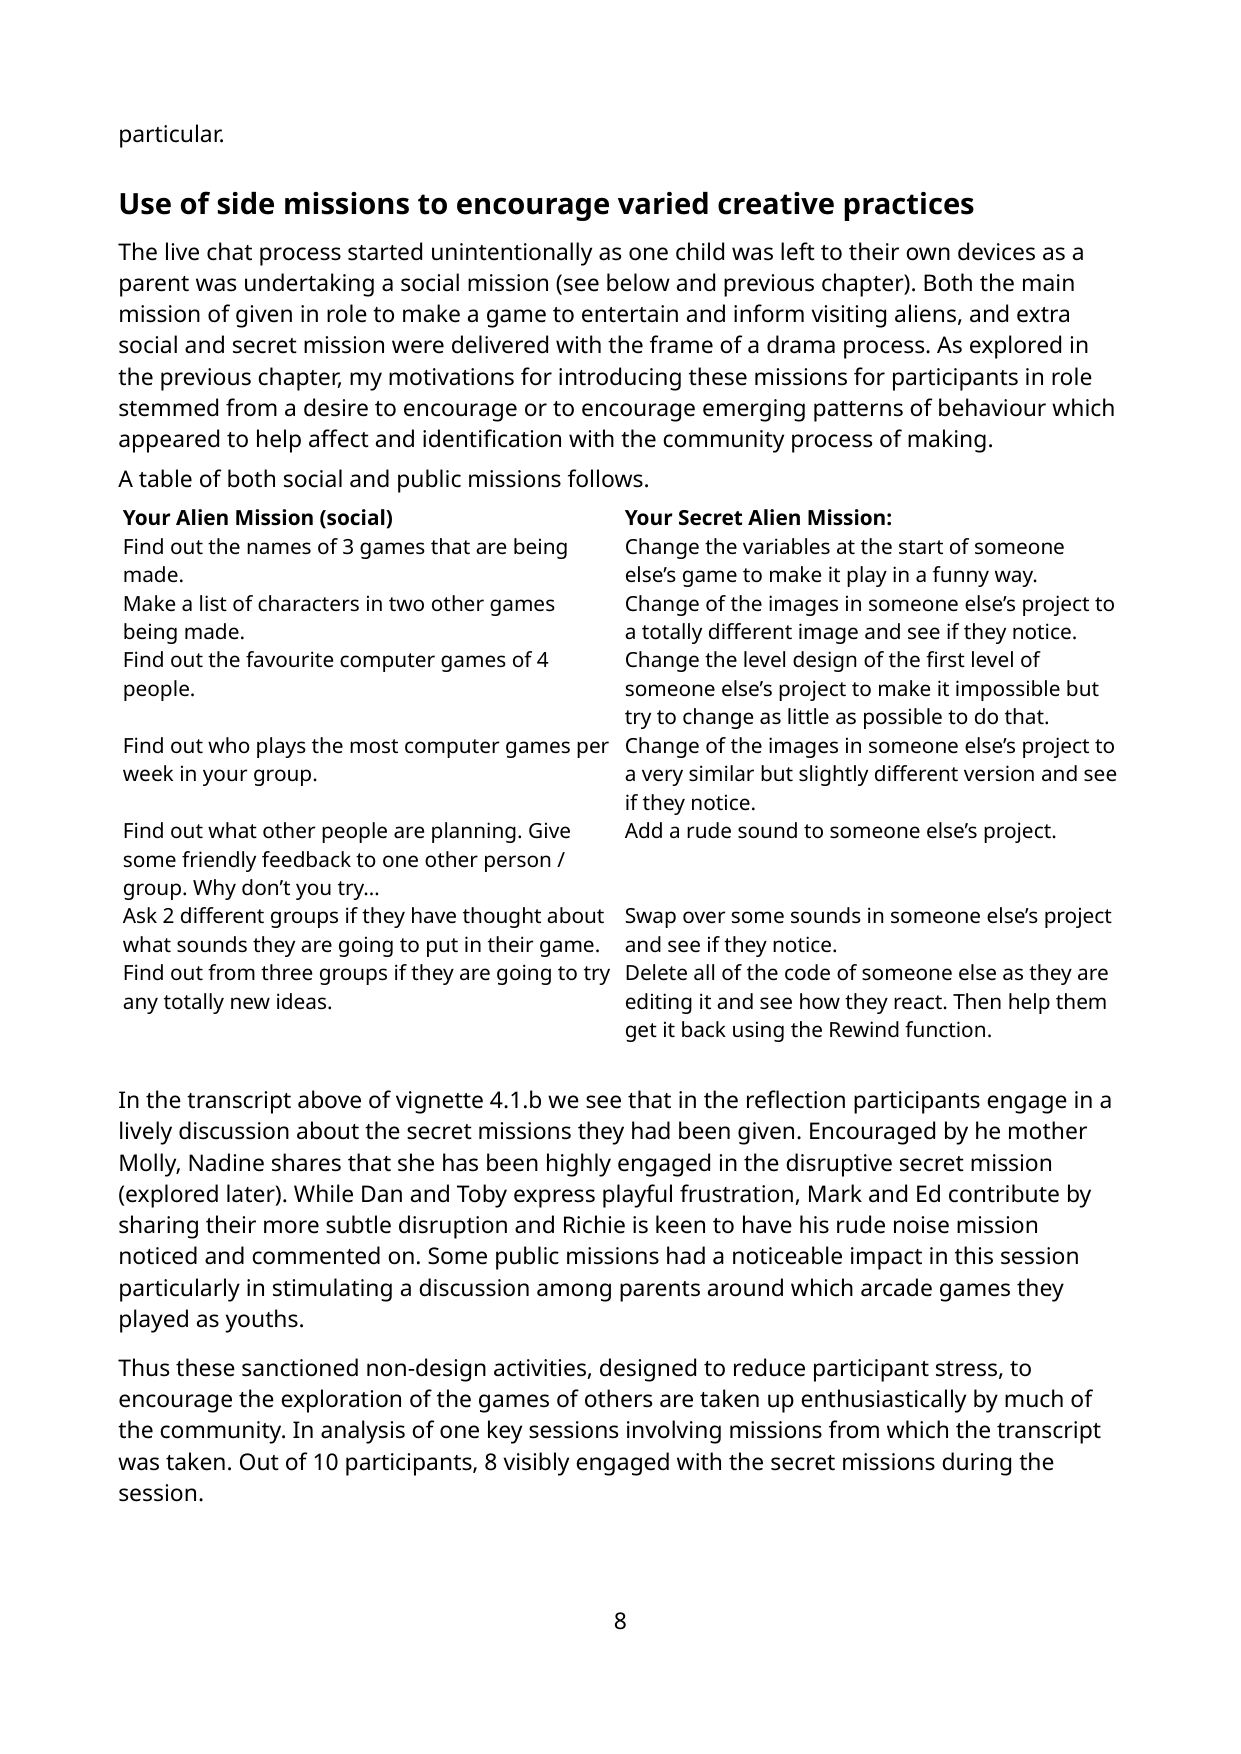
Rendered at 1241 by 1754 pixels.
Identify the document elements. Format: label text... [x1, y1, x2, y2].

text A table of both social and public missions follows. [118, 463, 1122, 494]
table_cell Make a list of characters in two other games being made. [118, 589, 620, 646]
table_cell Add a rude sound to someone else’s project. [620, 816, 1122, 902]
table_cell Delete all of the code of someone else as they are editing it and see how they react. Then help them get it back using the Rewind function. [620, 959, 1122, 1044]
table_header Your Alien Mission (social) [118, 504, 620, 532]
table_cell Find out who plays the most computer games per week in your group. [118, 731, 620, 816]
text In the transcript above of vignette 4.1.b we see that in the reflection participants engage in a lively discussion about the secret missions they had been given. Encouraged by he mother Molly, Nadine shares that she has been highly engaged in the disruptive secret mission (explored later). While Dan and Toby express playful frustration, Mark and Ed contribute by sharing their more subtle disruption and Richie is keen to have his rude noise mission noticed and commented on. Some public missions had a noticeable impact in this session particularly in stimulating a discussion among parents around which arcade games they played as youths. [118, 1084, 1122, 1334]
text particular. [118, 118, 1122, 149]
table_cell Change of the images in someone else’s project to a very similar but slightly different version and see if they notice. [620, 731, 1122, 816]
table_cell Find out what other people are planning. Give some friendly feedback to one other person / group. Why don’t you try… [118, 816, 620, 902]
table_cell Swap over some sounds in someone else’s project and see if they notice. [620, 902, 1122, 958]
text The live chat process started unintentionally as one child was left to their own devices as a parent was undertaking a social mission (see below and previous chapter). Both the main mission of given in role to make a game to entertain and inform visiting aliens, and extra social and secret mission were delivered with the frame of a drama process. As explored in the previous chapter, my motivations for introducing these missions for participants in role stemmed from a desire to encourage or to encourage emerging patterns of behaviour which appeared to help affect and identification with the community process of making. [118, 236, 1122, 454]
table_cell Change the level design of the first level of someone else’s project to make it impossible but try to change as little as possible to do that. [620, 646, 1122, 731]
table_cell Find out from three groups if they are going to try any totally new ideas. [118, 959, 620, 1044]
table_cell Change the variables at the start of someone else’s game to make it play in a funny way. [620, 532, 1122, 589]
table_cell Find out the favourite computer games of 4 people. [118, 646, 620, 731]
subtitle Use of side missions to encourage varied creative practices [118, 183, 1122, 223]
table_header Your Secret Alien Mission: [620, 504, 1122, 532]
table_cell Ask 2 different groups if they have thought about what sounds they are going to put in their game. [118, 902, 620, 958]
text Thus these sanctioned non-design activities, designed to reduce participant stress, to encourage the exploration of the games of others are taken up enthusiastically by much of the community. In analysis of one key sessions involving missions from which the transcript was taken. Out of 10 participants, 8 visibly engaged with the secret missions during the session. [118, 1352, 1122, 1508]
table_cell Find out the names of 3 games that are being made. [118, 532, 620, 589]
table_cell Change of the images in someone else’s project to a totally different image and see if they notice. [620, 589, 1122, 646]
